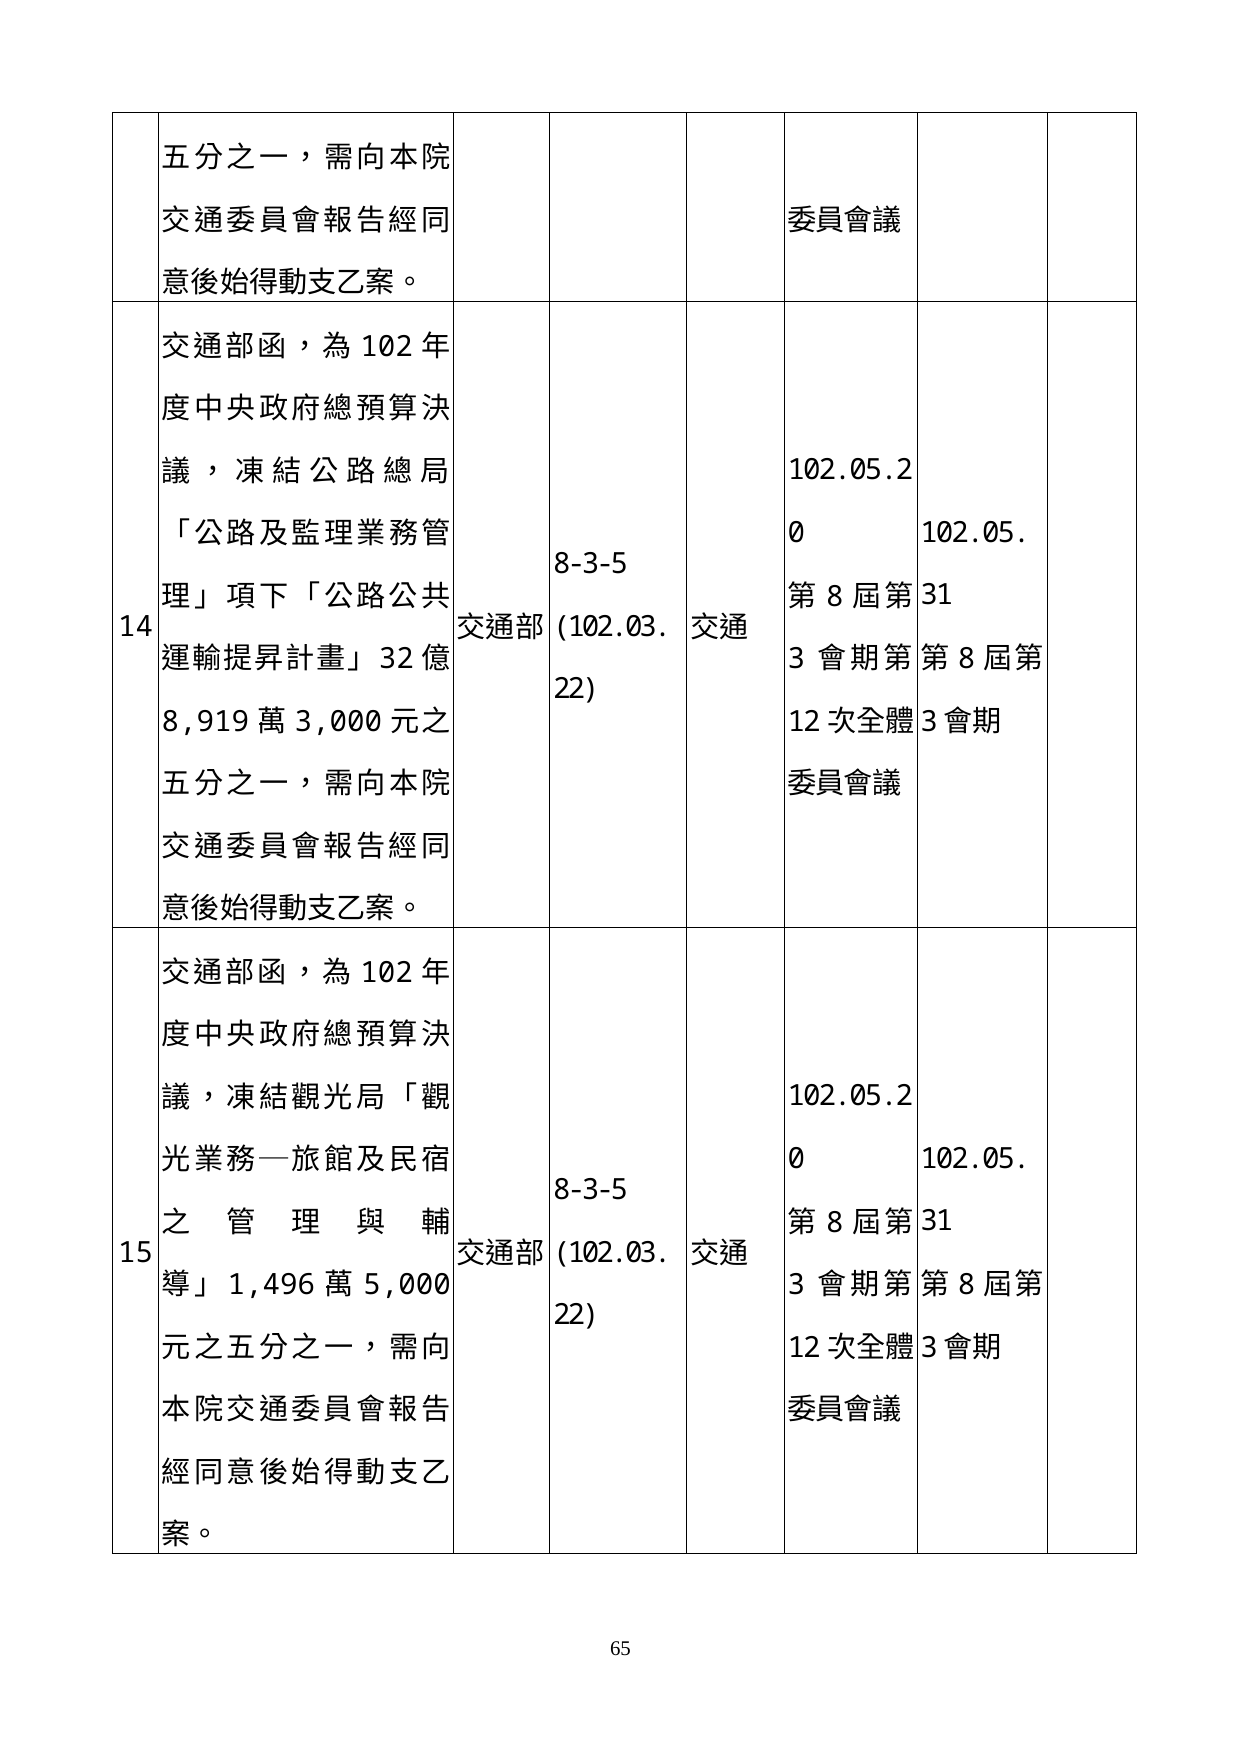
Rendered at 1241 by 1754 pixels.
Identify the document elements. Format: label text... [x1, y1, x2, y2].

table_cell 交通 [687, 928, 784, 1553]
table_cell 102.05.20 第8屆第3會期第12次全體委員會議 [785, 928, 917, 1553]
table_cell 8-3-5 (102.03.22) [550, 302, 686, 927]
table_cell 交通部函，為102年度中央政府總預算決議，凍結公路總局「公路及監理業務管理」項下「公路公共運輸提昇計畫」32億8,919萬3,000元之五分之一，需向本院交通委員會報告經同意後始得動支乙案。 [159, 302, 453, 927]
table_cell 交通部 [454, 302, 549, 927]
table_cell [1048, 302, 1136, 927]
table_cell 委員會議 [785, 113, 917, 301]
table_cell 102.05.31 第8屆第3會期 [918, 928, 1047, 1553]
table_cell 交通 [687, 302, 784, 927]
table_cell 五分之一，需向本院交通委員會報告經同意後始得動支乙案。 [159, 113, 453, 301]
table_cell [113, 113, 158, 301]
table_cell [1048, 928, 1136, 1553]
table_cell 8-3-5 (102.03.22) [550, 928, 686, 1553]
table_cell [1048, 113, 1136, 301]
table_cell 14 [113, 302, 158, 927]
table_cell [918, 113, 1047, 301]
table_cell 102.05.31 第8屆第3會期 [918, 302, 1047, 927]
table_cell 交通部 [454, 928, 549, 1553]
table_cell 102.05.20 第8屆第3會期第12次全體委員會議 [785, 302, 917, 927]
table_cell [454, 113, 549, 301]
table_cell [550, 113, 686, 301]
table_cell [687, 113, 784, 301]
table_cell 交通部函，為102年度中央政府總預算決議，凍結觀光局「觀光業務─旅館及民宿之管理與輔導」1,496萬5,000元之五分之一，需向本院交通委員會報告經同意後始得動支乙案。 [159, 928, 453, 1553]
table_cell 15 [113, 928, 158, 1553]
